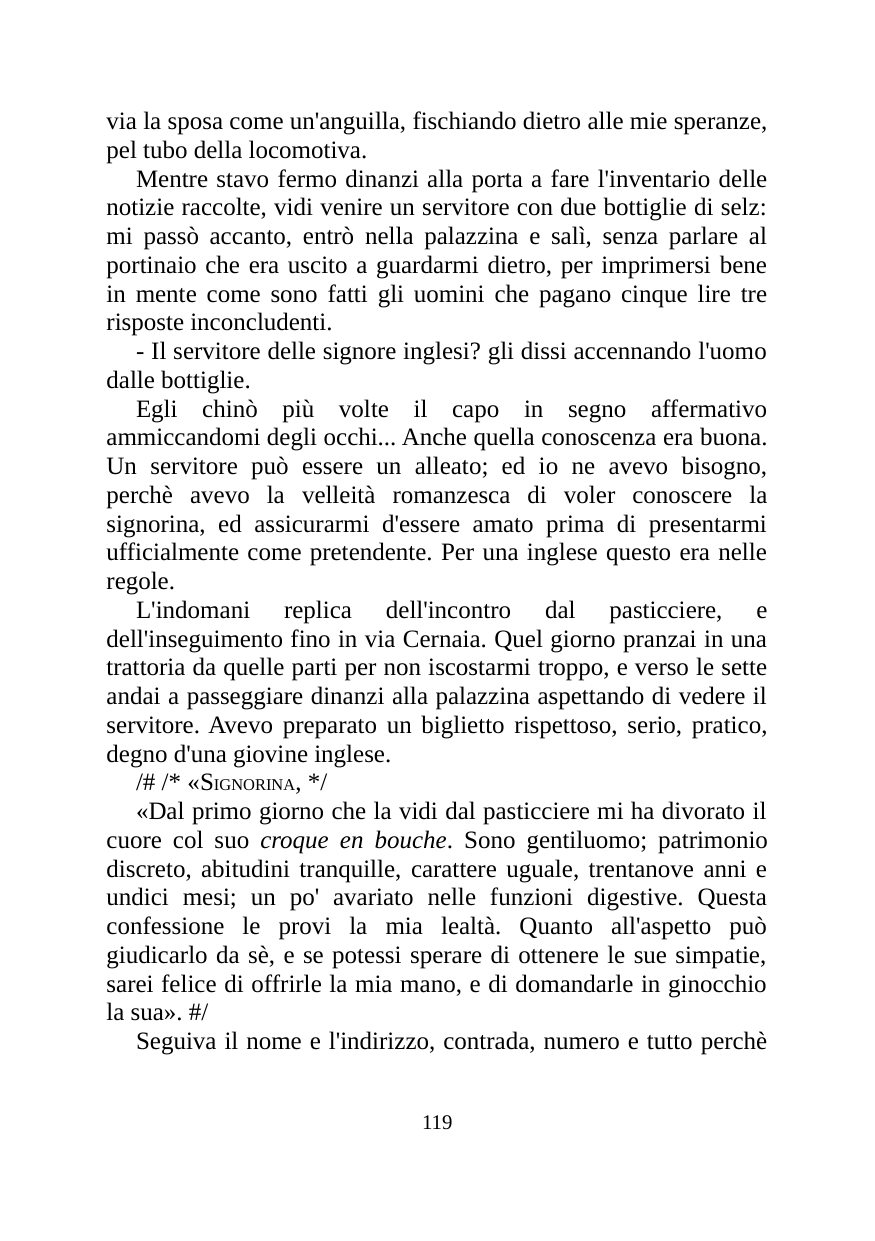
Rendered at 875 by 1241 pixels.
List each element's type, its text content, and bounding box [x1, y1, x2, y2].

text /# /* «Signorina, */ [106, 767, 768, 796]
text Egli chinò più volte il capo in segno affermativo ammiccandomi degli occhi... Anche quella conoscenza era buona. Un servitore può essere un alleato; ed io ne avevo bisogno, perchè avevo la velleità romanzesca di voler conoscere la signorina, ed assicurarmi d'essere amato prima di presentarmi ufficialmente come pretendente. Per una inglese questo era nelle regole. [106, 394, 768, 595]
text Seguiva il nome e l'indirizzo, contrada, numero e tutto perchè [106, 1026, 768, 1055]
text «Dal primo giorno che la vidi dal pasticciere mi ha divorato il cuore col suo croque en bouche. Sono gentiluomo; patrimonio discreto, abitudini tranquille, carattere uguale, trentanove anni e undici mesi; un po' avariato nelle funzioni digestive. Questa confessione le provi la mia lealtà. Quanto all'aspetto può giudicarlo da sè, e se potessi sperare di ottenere le sue simpatie, sarei felice di offrirle la mia mano, e di domandarle in ginocchio la sua». #/ [106, 796, 768, 1026]
text L'indomani replica dell'incontro dal pasticciere, e dell'inseguimento fino in via Cernaia. Quel giorno pranzai in una trattoria da quelle parti per non iscostarmi troppo, e verso le sette andai a passeggiare dinanzi alla palazzina aspettando di vedere il servitore. Avevo preparato un biglietto rispettoso, serio, pratico, degno d'una giovine inglese. [106, 595, 768, 767]
text - Il servitore delle signore inglesi? gli dissi accennando l'uomo dalle bottiglie. [106, 336, 768, 394]
text Mentre stavo fermo dinanzi alla porta a fare l'inventario delle notizie raccolte, vidi venire un servitore con due bottiglie di selz: mi passò accanto, entrò nella palazzina e salì, senza parlare al portinaio che era uscito a guardarmi dietro, per imprimersi bene in mente come sono fatti gli uomini che pagano cinque lire tre risposte inconcludenti. [106, 164, 768, 336]
text via la sposa come un'anguilla, fischiando dietro alle mie speranze, pel tubo della locomotiva. [106, 106, 768, 164]
